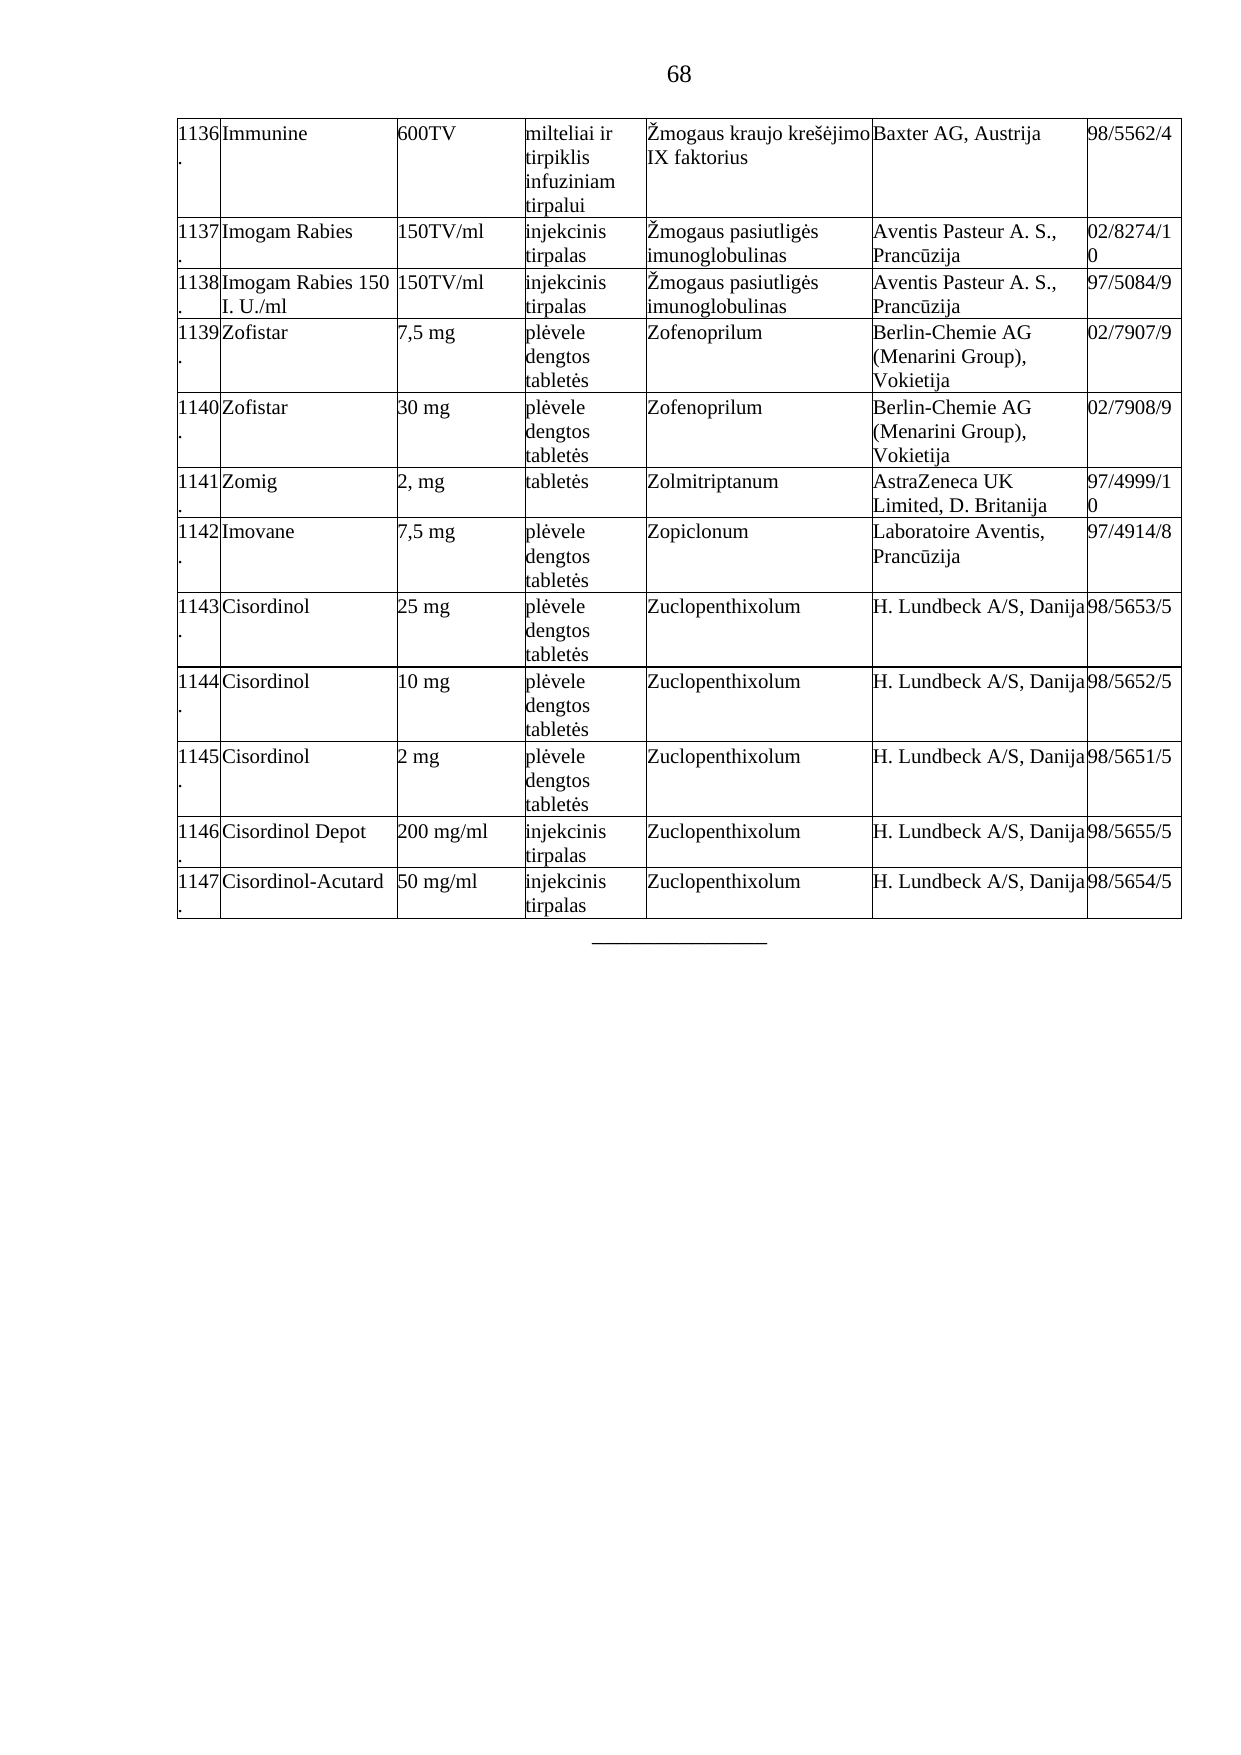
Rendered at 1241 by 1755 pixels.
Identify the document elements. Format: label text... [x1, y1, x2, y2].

table_cell 50 mg/ml [398, 868, 525, 917]
table_cell 1138. [178, 269, 220, 318]
table_cell 10 mg [398, 668, 525, 741]
table_cell 200 mg/ml [398, 817, 525, 867]
table_cell Cisordinol [221, 742, 397, 816]
table_cell 30 mg [398, 393, 525, 467]
table_cell Cisordinol [221, 593, 397, 666]
table_cell 25 mg [398, 593, 525, 666]
table_cell Zuclopenthixolum [647, 593, 872, 666]
table_cell tabletės [526, 468, 646, 517]
table_cell plėvele dengtos tabletės [526, 593, 646, 666]
table_cell 02/7907/9 [1088, 319, 1181, 392]
table_cell Berlin-Chemie AG (Menarini Group), Vokietija [873, 319, 1087, 392]
table_cell Cisordinol [221, 668, 397, 741]
table_cell plėvele dengtos tabletės [526, 518, 646, 592]
table_cell plėvele dengtos tabletės [526, 668, 646, 741]
table_cell H. Lundbeck A/S, Danija [873, 668, 1087, 741]
table_cell Žmogaus kraujo krešėjimo IX faktorius [647, 119, 872, 217]
table_cell Zofistar [221, 393, 397, 467]
table_cell 97/4999/10 [1088, 468, 1181, 517]
table_cell injekcinis tirpalas [526, 868, 646, 917]
table_cell Aventis Pasteur A. S., Prancūzija [873, 269, 1087, 318]
table_cell Zuclopenthixolum [647, 817, 872, 867]
table_cell 150TV/ml [398, 269, 525, 318]
table_cell 98/5653/5 [1088, 593, 1181, 666]
table_cell 02/8274/10 [1088, 218, 1181, 267]
table_cell 1140. [178, 393, 220, 467]
table_cell 2, mg [398, 468, 525, 517]
table_cell plėvele dengtos tabletės [526, 742, 646, 816]
table_cell Cisordinol-Acutard [221, 868, 397, 917]
table_cell Zofenoprilum [647, 393, 872, 467]
table_cell 7,5 mg [398, 518, 525, 592]
table_cell Žmogaus pasiutligės imunoglobulinas [647, 269, 872, 318]
table_cell 1145. [178, 742, 220, 816]
table_cell 1143. [178, 593, 220, 666]
table_cell 97/5084/9 [1088, 269, 1181, 318]
table_cell injekcinis tirpalas [526, 269, 646, 318]
table_cell Zuclopenthixolum [647, 868, 872, 917]
table_cell 1139. [178, 319, 220, 392]
table_cell Laboratoire Aventis, Prancūzija [873, 518, 1087, 592]
table_cell 98/5655/5 [1088, 817, 1181, 867]
table_cell 1146. [178, 817, 220, 867]
table_cell Zofistar [221, 319, 397, 392]
table_cell Imogam Rabies 150 I. U./ml [221, 269, 397, 318]
table_cell Cisordinol Depot [221, 817, 397, 867]
table_cell Zopiclonum [647, 518, 872, 592]
table_cell Berlin-Chemie AG (Menarini Group), Vokietija [873, 393, 1087, 467]
table_cell H. Lundbeck A/S, Danija [873, 742, 1087, 816]
table_cell milteliai ir tirpiklis infuziniam tirpalui [526, 119, 646, 217]
table_cell H. Lundbeck A/S, Danija [873, 817, 1087, 867]
table_cell 600TV [398, 119, 525, 217]
table_cell 1144. [178, 668, 220, 741]
table_cell 97/4914/8 [1088, 518, 1181, 592]
table_cell Imogam Rabies [221, 218, 397, 267]
table_cell H. Lundbeck A/S, Danija [873, 593, 1087, 666]
table_cell plėvele dengtos tabletės [526, 393, 646, 467]
table_cell Aventis Pasteur A. S., Prancūzija [873, 218, 1087, 267]
table_cell 98/5654/5 [1088, 868, 1181, 917]
table_cell 98/5562/4 [1088, 119, 1181, 217]
table_cell 2 mg [398, 742, 525, 816]
table_cell 1136. [178, 119, 220, 217]
table_cell Immunine [221, 119, 397, 217]
table_cell injekcinis tirpalas [526, 218, 646, 267]
table_cell 1141. [178, 468, 220, 517]
table_cell H. Lundbeck A/S, Danija [873, 868, 1087, 917]
table_cell AstraZeneca UK Limited, D. Britanija [873, 468, 1087, 517]
table_cell 98/5651/5 [1088, 742, 1181, 816]
table_cell injekcinis tirpalas [526, 817, 646, 867]
table_cell Zofenoprilum [647, 319, 872, 392]
table_cell Baxter AG, Austrija [873, 119, 1087, 217]
table_cell 1142. [178, 518, 220, 592]
table_cell Imovane [221, 518, 397, 592]
table_cell 1137. [178, 218, 220, 267]
table_cell Zuclopenthixolum [647, 742, 872, 816]
table_cell Žmogaus pasiutligės imunoglobulinas [647, 218, 872, 267]
table_cell 02/7908/9 [1088, 393, 1181, 467]
table_cell Zomig [221, 468, 397, 517]
table_cell 1147. [178, 868, 220, 917]
text ______________ [177, 919, 1181, 947]
table_cell 7,5 mg [398, 319, 525, 392]
table_cell 98/5652/5 [1088, 668, 1181, 741]
table_cell 150TV/ml [398, 218, 525, 267]
table_cell Zolmitriptanum [647, 468, 872, 517]
table_cell Zuclopenthixolum [647, 668, 872, 741]
table_cell plėvele dengtos tabletės [526, 319, 646, 392]
